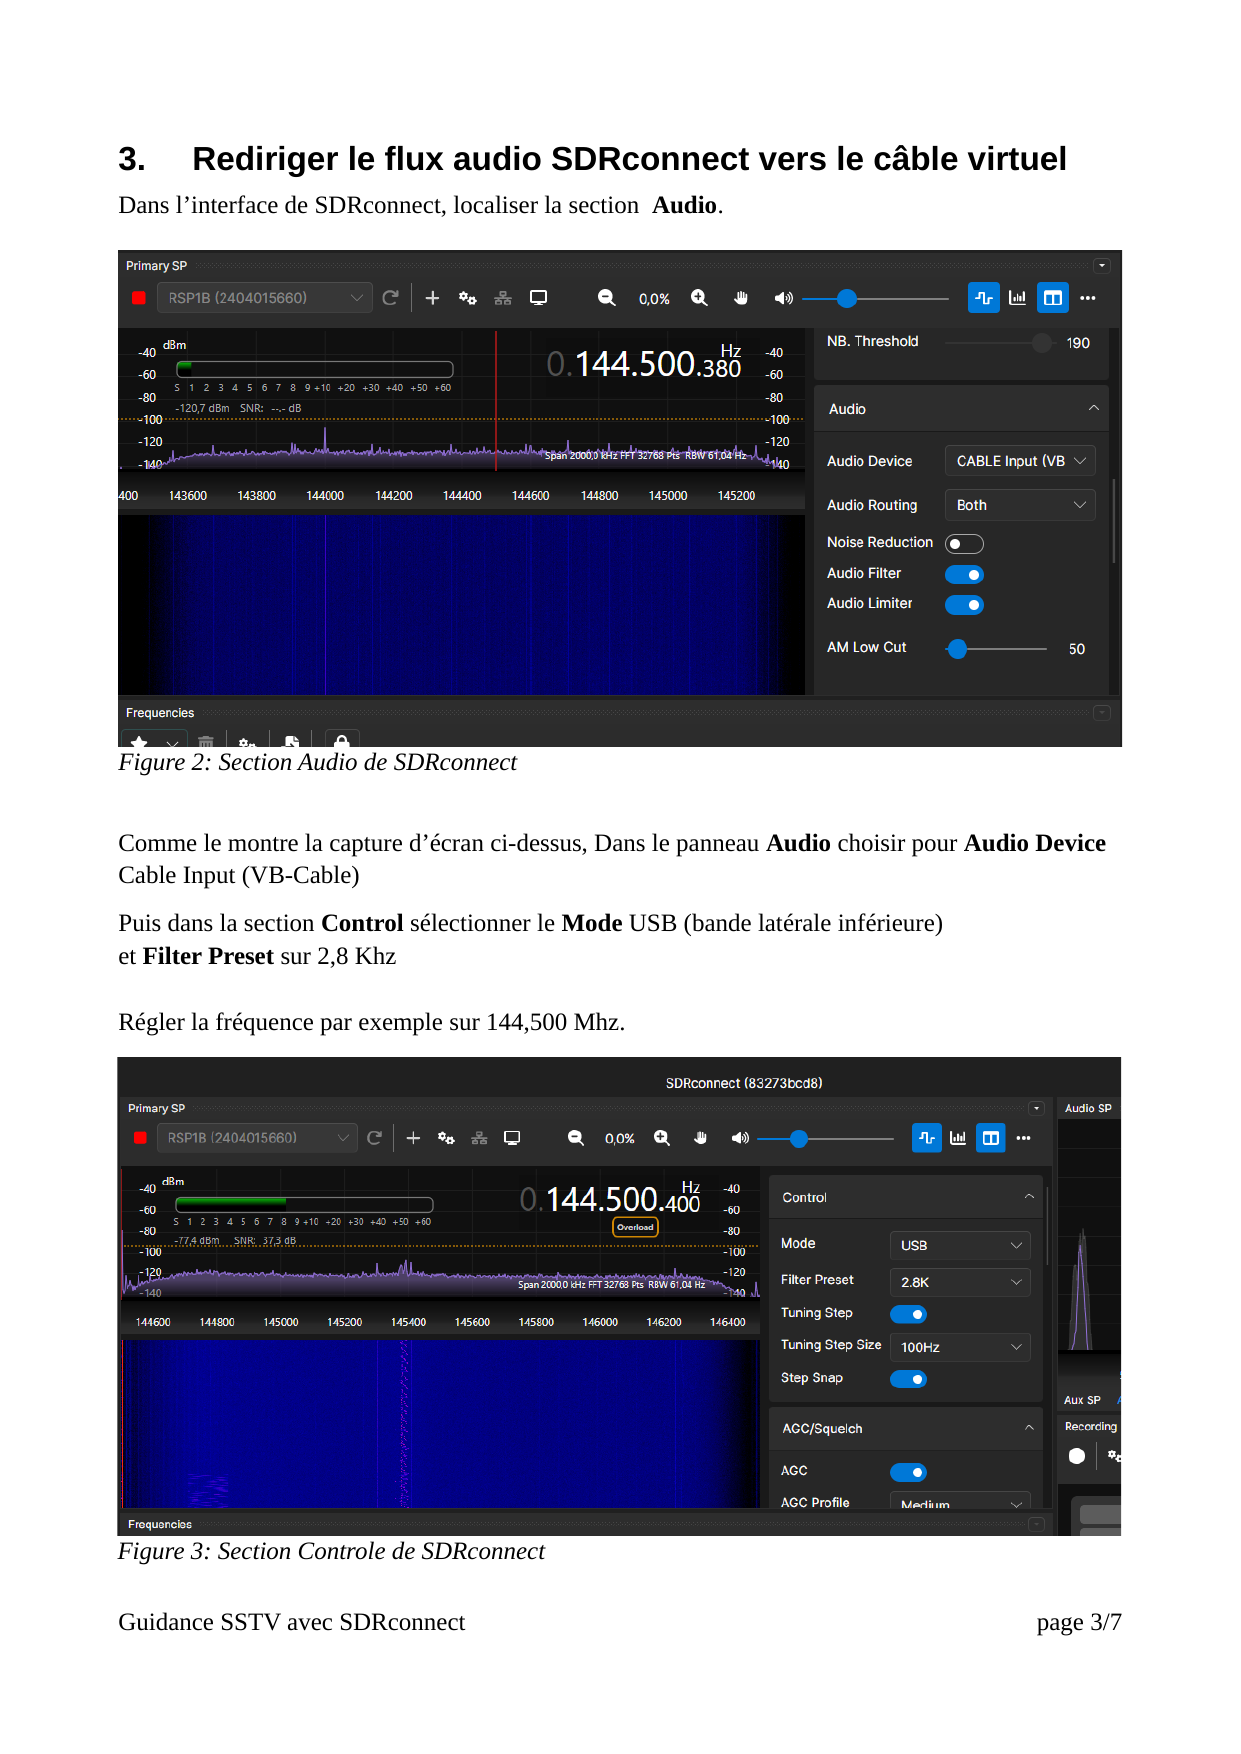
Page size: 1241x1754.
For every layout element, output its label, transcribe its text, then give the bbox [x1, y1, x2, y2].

text Figure 3: Section Controle de SDRconnect [117, 1536, 1121, 1564]
text Puis dans la section Control sélectionner le Mode USB (bande latérale inférieure) et Filter Preset sur 2,8 Khz Régler la fréquence par exemple sur 144,500 Mhz. [118, 908, 1122, 1036]
picture [117, 1057, 1122, 1536]
subtitle Rediriger le flux audio SDRconnect vers le câble virtuel [118, 139, 1122, 177]
text Comme le montre la capture d’écran ci-dessus, Dans le panneau Audio choisir pour Audio Device Cable Input (VB-Cable) [118, 828, 1122, 889]
text [117, 1045, 1121, 1057]
text Dans l’interface de SDRconnect, localiser la section Audio. [118, 190, 1122, 219]
picture [118, 250, 1123, 747]
text Figure 2: Section Audio de SDRconnect [118, 747, 1122, 776]
